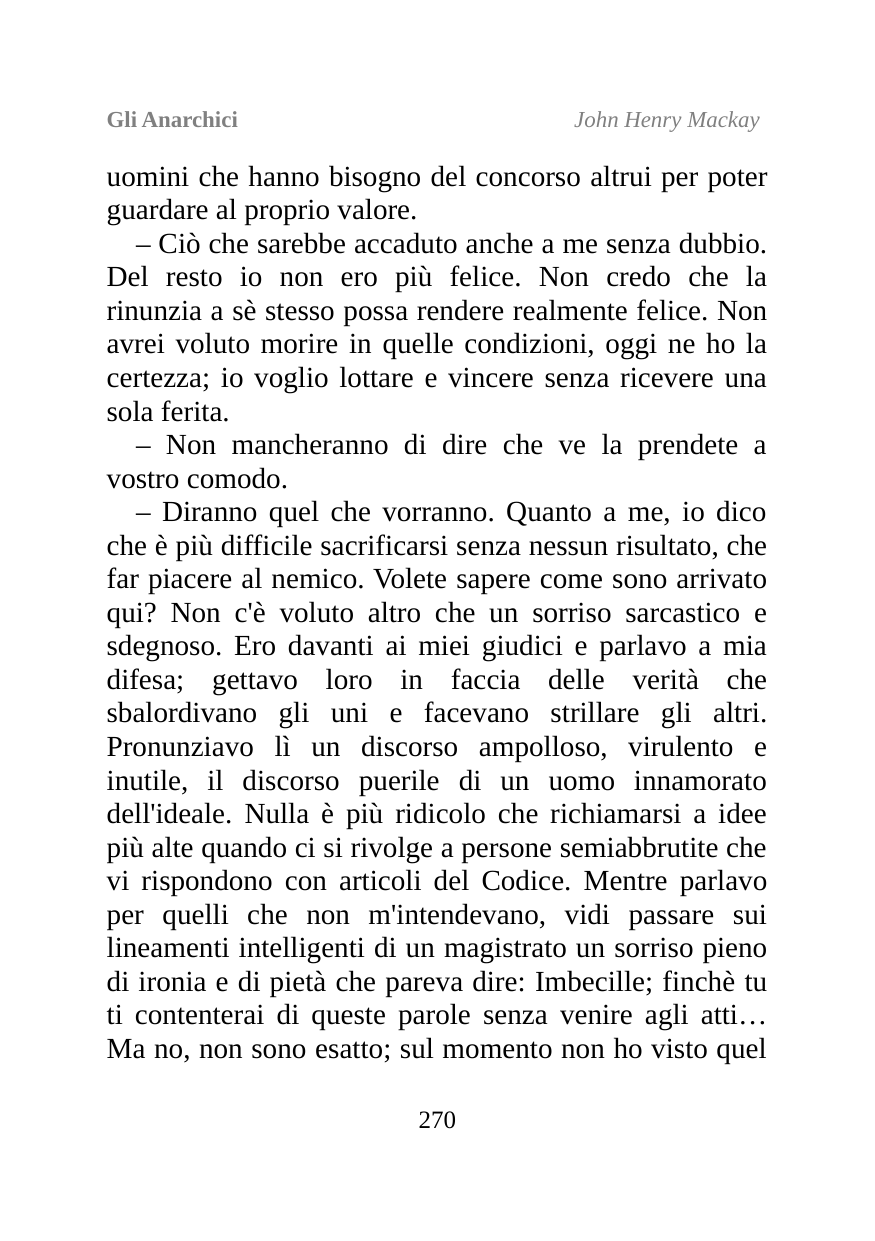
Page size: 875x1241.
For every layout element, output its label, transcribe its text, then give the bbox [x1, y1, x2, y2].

text – Non mancheranno di dire che ve la prendete a vostro comodo. [106, 427, 768, 494]
text – Diranno quel che vorranno. Quanto a me, io dico che è più difficile sacrificarsi senza nessun risultato, che far piacere al nemico. Volete sapere come sono arrivato qui? Non c'è voluto altro che un sorriso sarcastico e sdegnoso. Ero davanti ai miei giudici e parlavo a mia difesa; gettavo loro in faccia delle verità che sbalordivano gli uni e facevano strillare gli altri. Pronunziavo lì un discorso ampolloso, virulento e inutile, il discorso puerile di un uomo innamorato dell'ideale. Nulla è più ridicolo che richiamarsi a idee più alte quando ci si rivolge a persone semiabbrutite che vi rispondono con articoli del Codice. Mentre parlavo per quelli che non m'intendevano, vidi passare sui lineamenti intelligenti di un magistrato un sorriso pieno di ironia e di pietà che pareva dire: Imbecille; finchè tu ti contenterai di queste parole senza venire agli atti… Ma no, non sono esatto; sul momento non ho visto quel [106, 494, 768, 1064]
text – Ciò che sarebbe accaduto anche a me senza dubbio. Del resto io non ero più felice. Non credo che la rinunzia a sè stesso possa rendere realmente felice. Non avrei voluto morire in quelle condizioni, oggi ne ho la certezza; io voglio lottare e vincere senza ricevere una sola ferita. [106, 226, 768, 427]
text uomini che hanno bisogno del concorso altrui per poter guardare al proprio valore. [106, 159, 768, 226]
